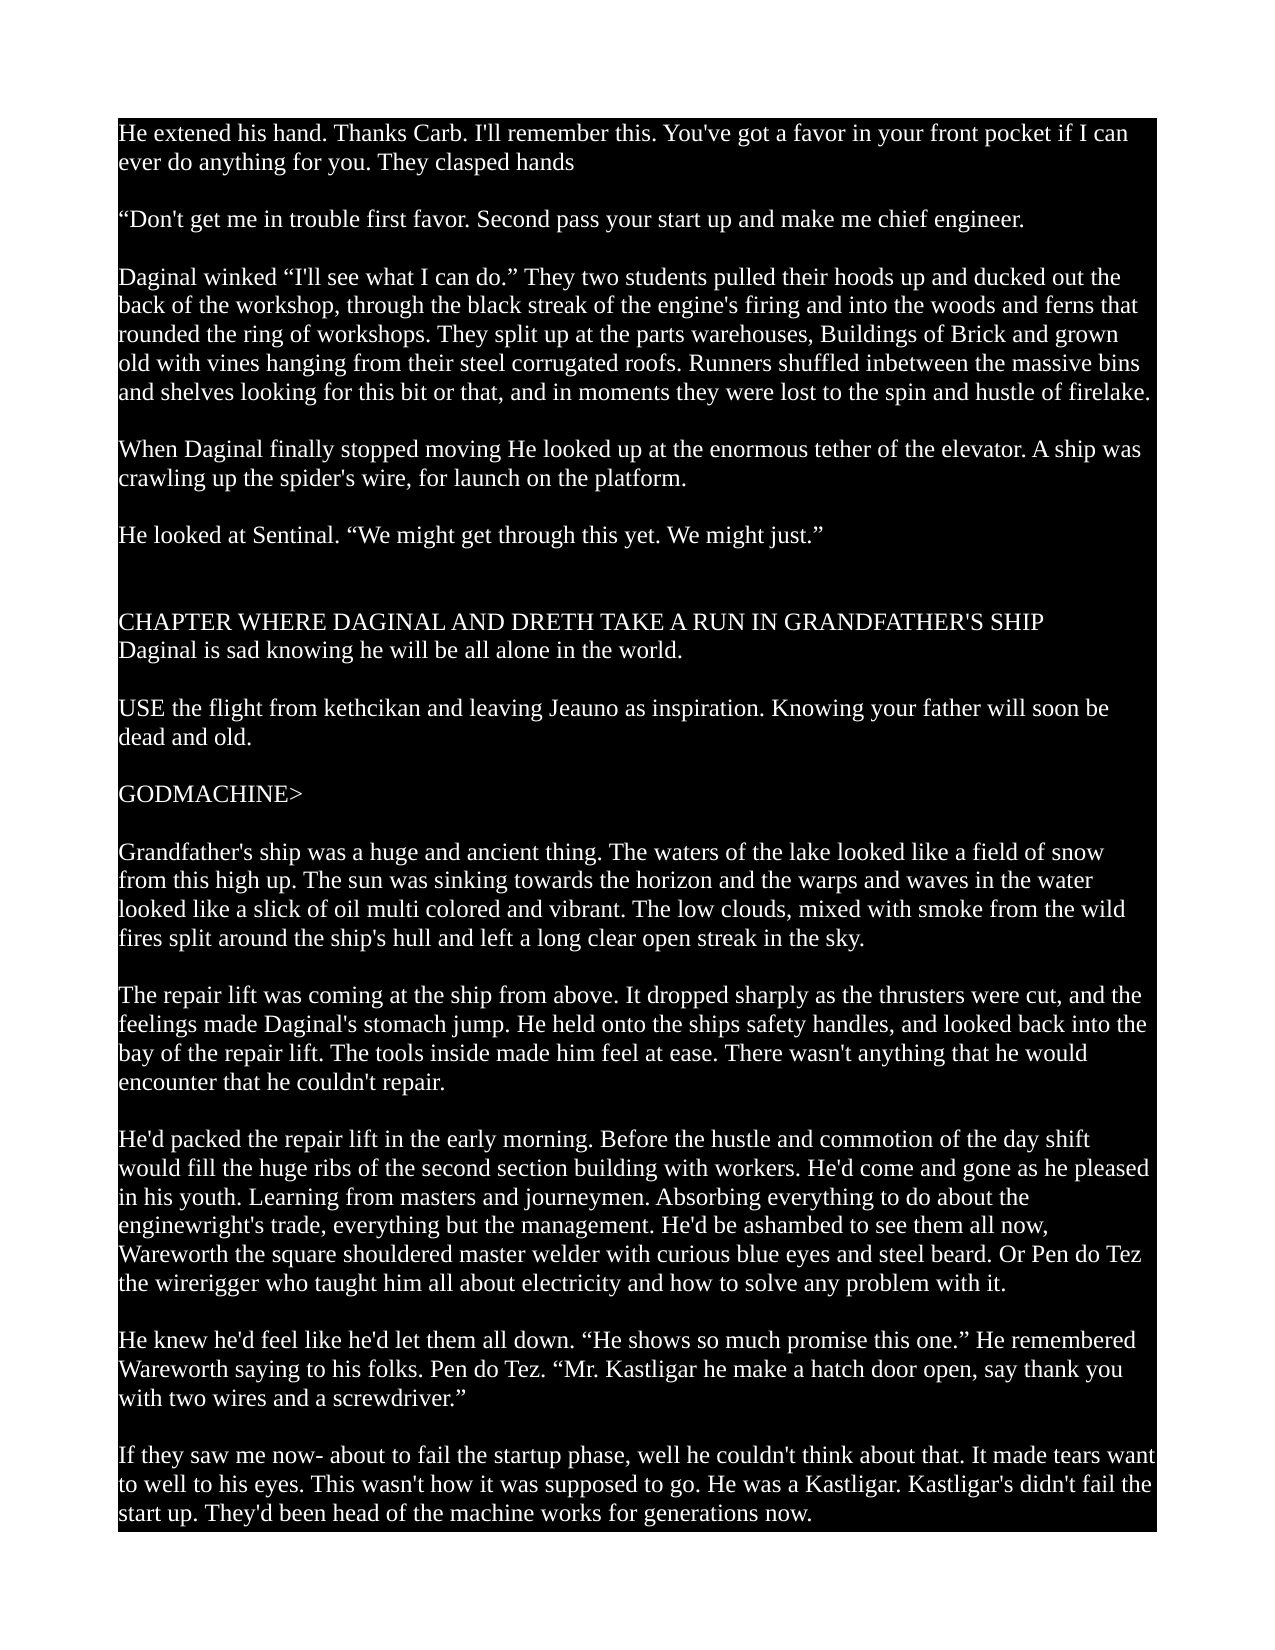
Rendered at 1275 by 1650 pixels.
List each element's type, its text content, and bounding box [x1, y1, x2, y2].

text CHAPTER WHERE DAGINAL AND DRETH TAKE A RUN IN GRANDFATHER'S SHIP Daginal is sad knowing he will be all alone in the world. [118, 607, 1157, 664]
text He extened his hand. Thanks Carb. I'll remember this. You've got a favor in your front pocket if I can ever do anything for you. They clasped hands [118, 118, 1157, 176]
text He'd packed the repair lift in the early morning. Before the hustle and commotion of the day shift would fill the huge ribs of the second section building with workers. He'd come and gone as he pleased in his youth. Learning from masters and journeymen. Absorbing everything to do about the enginewright's trade, everything but the management. He'd be ashambed to see them all now, Wareworth the square shouldered master welder with curious blue eyes and steel beard. Or Pen do Tez the wirerigger who taught him all about electricity and how to solve any problem with it. He knew he'd feel like he'd let them all down. “He shows so much promise this one.” He remembered Wareworth saying to his folks. Pen do Tez. “Mr. Kastligar he make a hatch door open, say thank you with two wires and a screwdriver.” If they saw me now- about to fail the startup phase, well he couldn't think about that. It made tears want to well to his eyes. This wasn't how it was supposed to go. He was a Kastligar. Kastligar's didn't fail the start up. They'd been head of the machine works for generations now. [118, 1124, 1157, 1527]
text Grandfather's ship was a huge and ancient thing. The waters of the lake looked like a field of snow from this high up. The sun was sinking towards the horizon and the warps and waves in the water looked like a slick of oil multi colored and vibrant. The low clouds, mixed with smoke from the wild fires split around the ship's hull and left a long clear open streak in the sky. [118, 837, 1157, 952]
text The repair lift was coming at the ship from above. It dropped sharply as the thrusters were cut, and the feelings made Daginal's stomach jump. He held onto the ships safety handles, and looked back into the bay of the repair lift. The tools inside made him feel at ease. There wasn't anything that he would encounter that he couldn't repair. [118, 981, 1157, 1096]
text He looked at Sentinal. “We might get through this yet. We might just.” [118, 521, 1157, 549]
text GODMACHINE> [118, 779, 1157, 808]
text “Don't get me in trouble first favor. Second pass your start up and make me chief engineer. Daginal winked “I'll see what I can do.” They two students pulled their hoods up and ducked out the back of the workshop, through the black streak of the engine's firing and into the woods and ferns that rounded the ring of workshops. They split up at the parts warehouses, Buildings of Brick and grown old with vines hanging from their steel corrugated roofs. Runners shuffled inbetween the massive bins and shelves looking for this bit or that, and in moments they were lost to the spin and hustle of firelake. When Daginal finally stopped moving He looked up at the enormous tether of the elevator. A ship was crawling up the spider's wire, for launch on the platform. [118, 204, 1157, 492]
text USE the flight from kethcikan and leaving Jeauno as inspiration. Knowing your father will soon be dead and old. [118, 693, 1157, 779]
